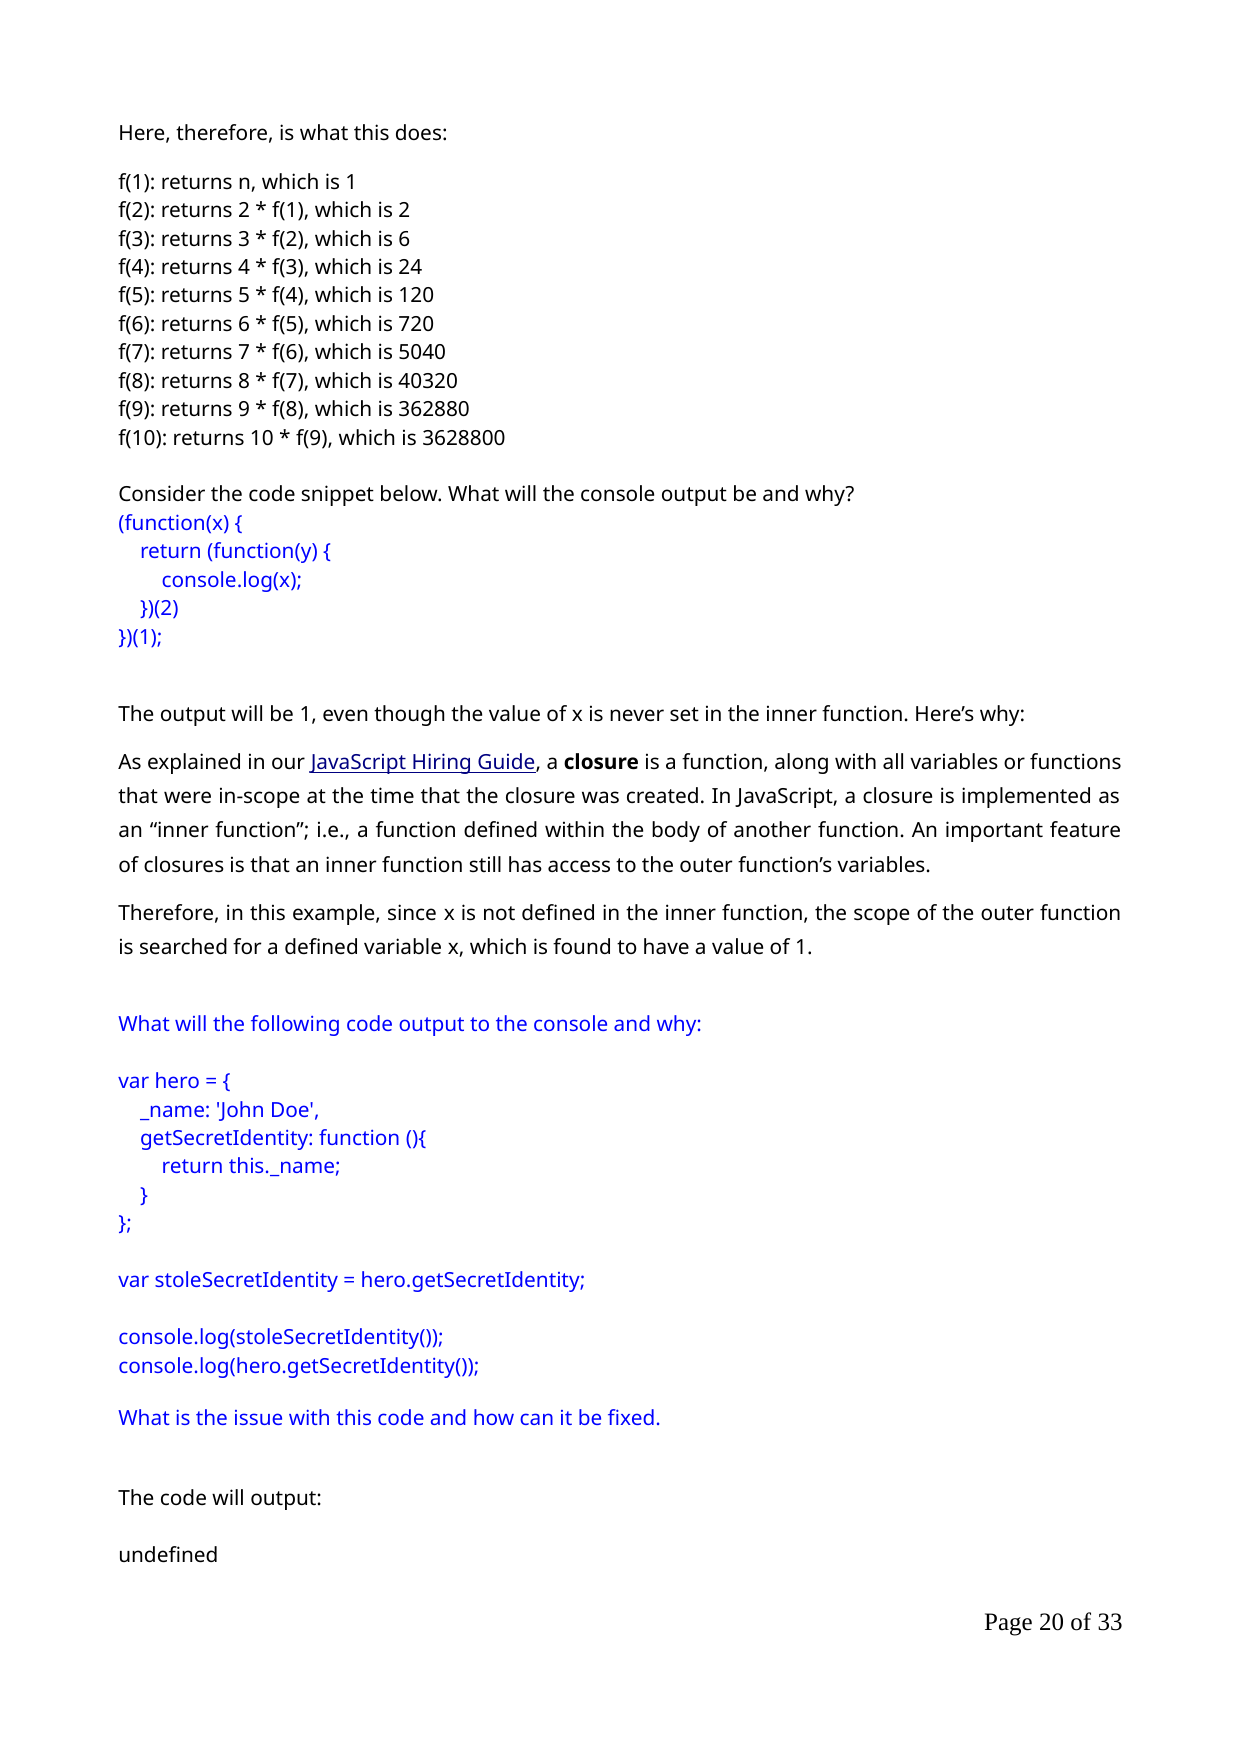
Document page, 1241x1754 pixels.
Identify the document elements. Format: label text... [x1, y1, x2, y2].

text The code will output: [118, 1483, 1122, 1512]
text f(8): returns 8 * f(7), which is 40320 [118, 366, 1122, 394]
text As explained in our JavaScript Hiring Guide, a closure is a function, along with all variables or functions that were in-scope at the time that the closure was created. In JavaScript, a closure is implemented as an “inner function”; i.e., a function defined within the body of another function. An important feature of closures is that an inner function still has access to the outer function’s variables. [118, 747, 1122, 878]
text var stoleSecretIdentity = hero.getSecretIdentity; [118, 1265, 1122, 1294]
text What will the following code output to the console and why: [118, 1009, 1122, 1038]
text f(7): returns 7 * f(6), which is 5040 [118, 337, 1122, 366]
text Consider the code snippet below. What will the console output be and why? [118, 479, 1122, 508]
text return this._name; [118, 1152, 1122, 1180]
text console.log(hero.getSecretIdentity()); [118, 1351, 1122, 1379]
text })(1); [118, 622, 1122, 650]
text The output will be 1, even though the value of x is never set in the inner function. Here’s why: [118, 699, 1122, 727]
text f(2): returns 2 * f(1), which is 2 [118, 195, 1122, 224]
text } [118, 1180, 1122, 1208]
text undefined [118, 1540, 1122, 1569]
text var hero = { [118, 1066, 1122, 1095]
text f(9): returns 9 * f(8), which is 362880 [118, 394, 1122, 423]
text console.log(stoleSecretIdentity()); [118, 1322, 1122, 1351]
text })(2) [118, 593, 1122, 622]
text f(6): returns 6 * f(5), which is 720 [118, 309, 1122, 337]
text Therefore, in this example, since x is not defined in the inner function, the scope of the outer function is searched for a defined variable x, which is found to have a value of 1. [118, 898, 1122, 961]
text Here, therefore, is what this does: [118, 118, 1122, 147]
text return (function(y) { [118, 536, 1122, 565]
text _name: 'John Doe', [118, 1095, 1122, 1123]
text f(1): returns n, which is 1 [118, 167, 1122, 195]
text f(5): returns 5 * f(4), which is 120 [118, 281, 1122, 309]
text console.log(x); [118, 565, 1122, 593]
text getSecretIdentity: function (){ [118, 1123, 1122, 1152]
text f(4): returns 4 * f(3), which is 24 [118, 252, 1122, 281]
text (function(x) { [118, 508, 1122, 536]
text What is the issue with this code and how can it be fixed. [118, 1403, 1122, 1431]
text f(3): returns 3 * f(2), which is 6 [118, 224, 1122, 252]
text }; [118, 1208, 1122, 1237]
text f(10): returns 10 * f(9), which is 3628800 [118, 423, 1122, 451]
